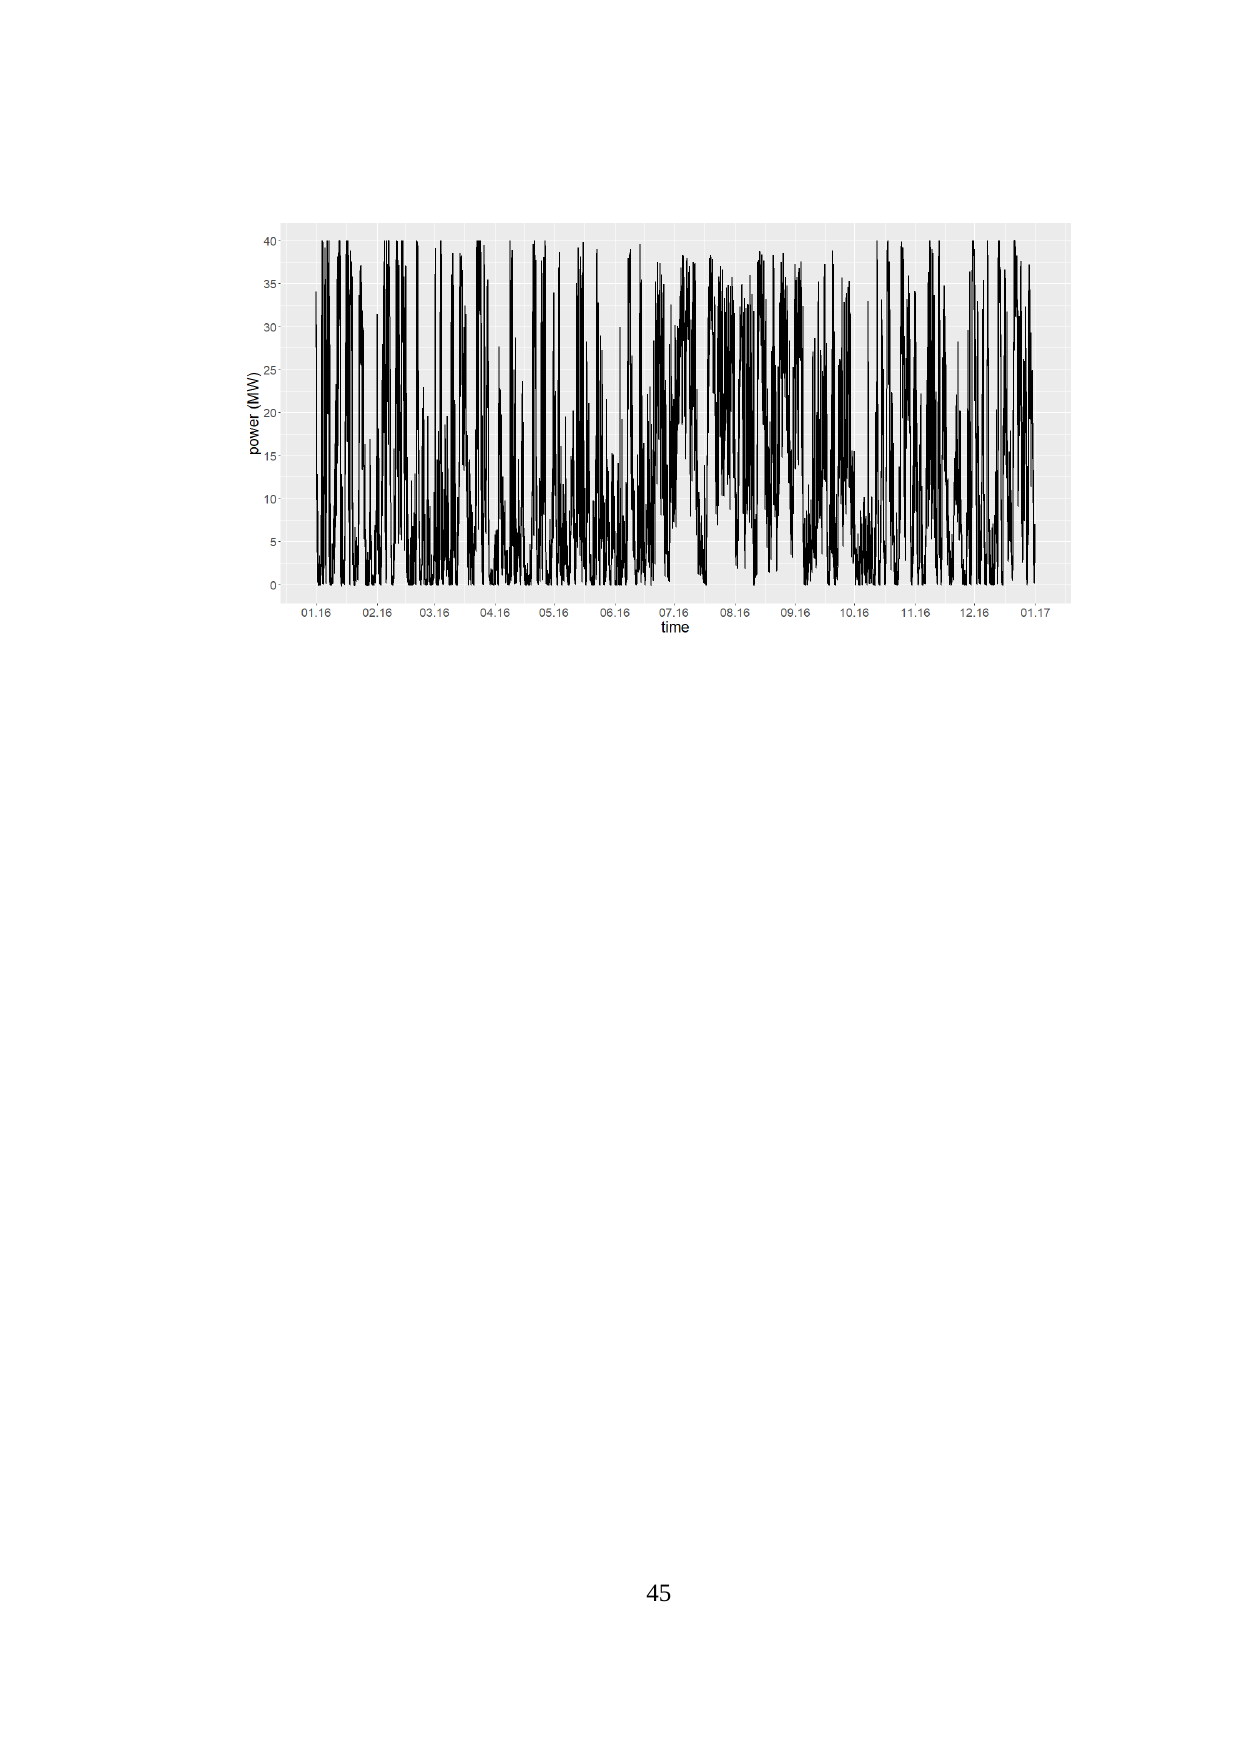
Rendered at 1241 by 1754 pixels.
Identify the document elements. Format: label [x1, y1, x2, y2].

picture [242, 219, 1075, 636]
